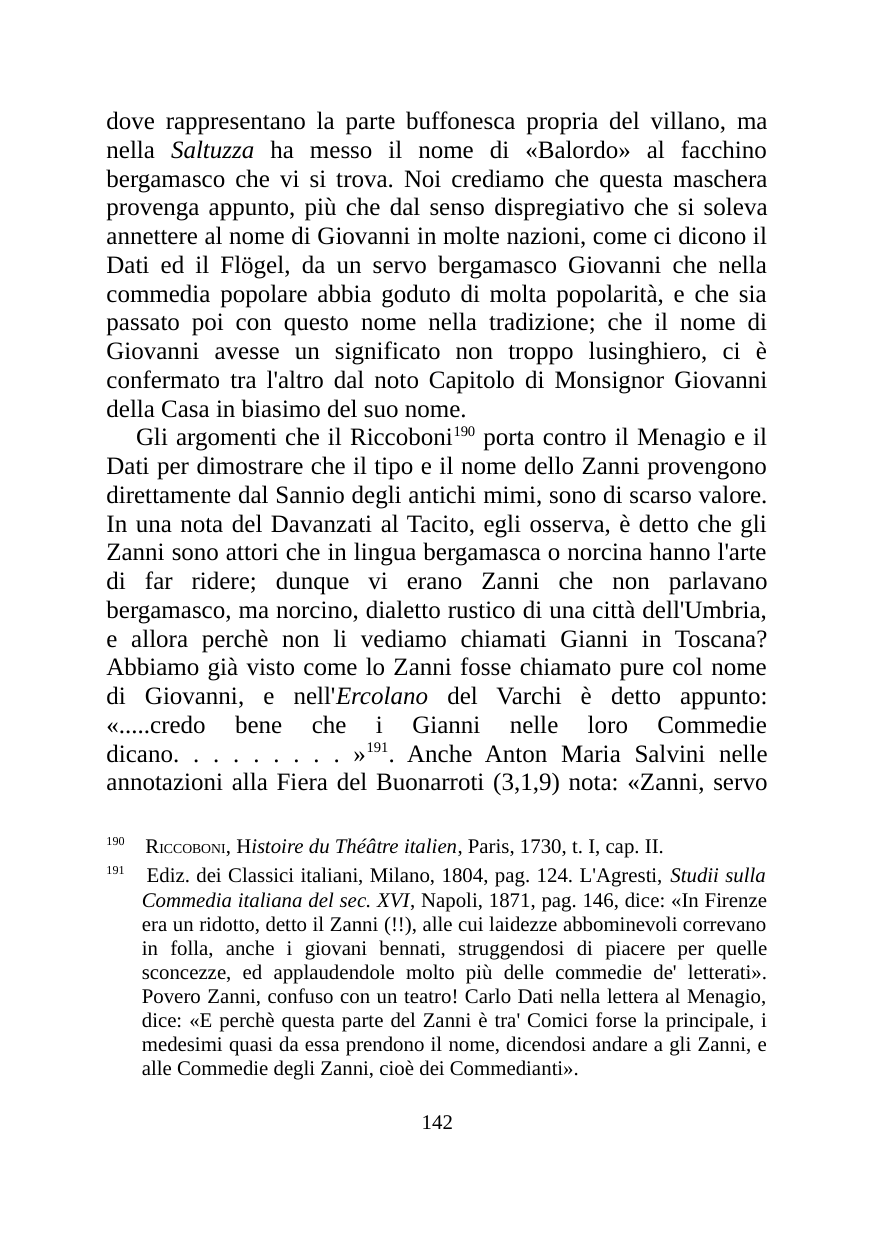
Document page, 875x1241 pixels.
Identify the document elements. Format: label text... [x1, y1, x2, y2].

text Gli argomenti che il Riccoboni porta contro il Menagio e il Dati per dimostrare che il tipo e il nome dello Zanni provengono direttamente dal Sannio degli antichi mimi, sono di scarso valore. In una nota del Davanzati al Tacito, egli osserva, è detto che gli Zanni sono attori che in lingua bergamasca o norcina hanno l'arte di far ridere; dunque vi erano Zanni che non parlavano bergamasco, ma norcino, dialetto rustico di una città dell'Umbria, e allora perchè non li vediamo chiamati Gianni in Toscana? Abbiamo già visto come lo Zanni fosse chiamato pure col nome di Giovanni, e nell'Ercolano del Varchi è detto appunto: «.....credo bene che i Gianni nelle loro Commedie dicano. . . . . . . . . ». Anche Anton Maria Salvini nelle annotazioni alla Fiera del Buonarroti (3,1,9) nota: «Zanni, servo [106, 422, 768, 796]
text Ediz. dei Classici italiani, Milano, 1804, pag. 124. L'Agresti, Studii sulla Commedia italiana del sec. XVI, Napoli, 1871, pag. 146, dice: «In Firenze era un ridotto, detto il Zanni (!!), alle cui laidezze abbominevoli correvano in folla, anche i giovani bennati, struggendosi di piacere per quelle sconcezze, ed applaudendole molto più delle commedie de' letterati». Povero Zanni, confuso con un teatro! Carlo Dati nella lettera al Menagio, dice: «E perchè questa parte del Zanni è tra' Comici forse la principale, i medesimi quasi da essa prendono il nome, dicendosi andare a gli Zanni, e alle Commedie degli Zanni, cioè dei Commedianti». [106, 859, 768, 1080]
text Riccoboni, Histoire du Théâtre italien, Paris, 1730, t. I, cap. II. [106, 830, 768, 859]
text dove rappresentano la parte buffonesca propria del villano, ma nella Saltuzza ha messo il nome di «Balordo» al facchino bergamasco che vi si trova. Noi crediamo che questa maschera provenga appunto, più che dal senso dispregiativo che si soleva annettere al nome di Giovanni in molte nazioni, come ci dicono il Dati ed il Flögel, da un servo bergamasco Giovanni che nella commedia popolare abbia goduto di molta popolarità, e che sia passato poi con questo nome nella tradizione; che il nome di Giovanni avesse un significato non troppo lusinghiero, ci è confermato tra l'altro dal noto Capitolo di Monsignor Giovanni della Casa in biasimo del suo nome. [106, 106, 768, 422]
